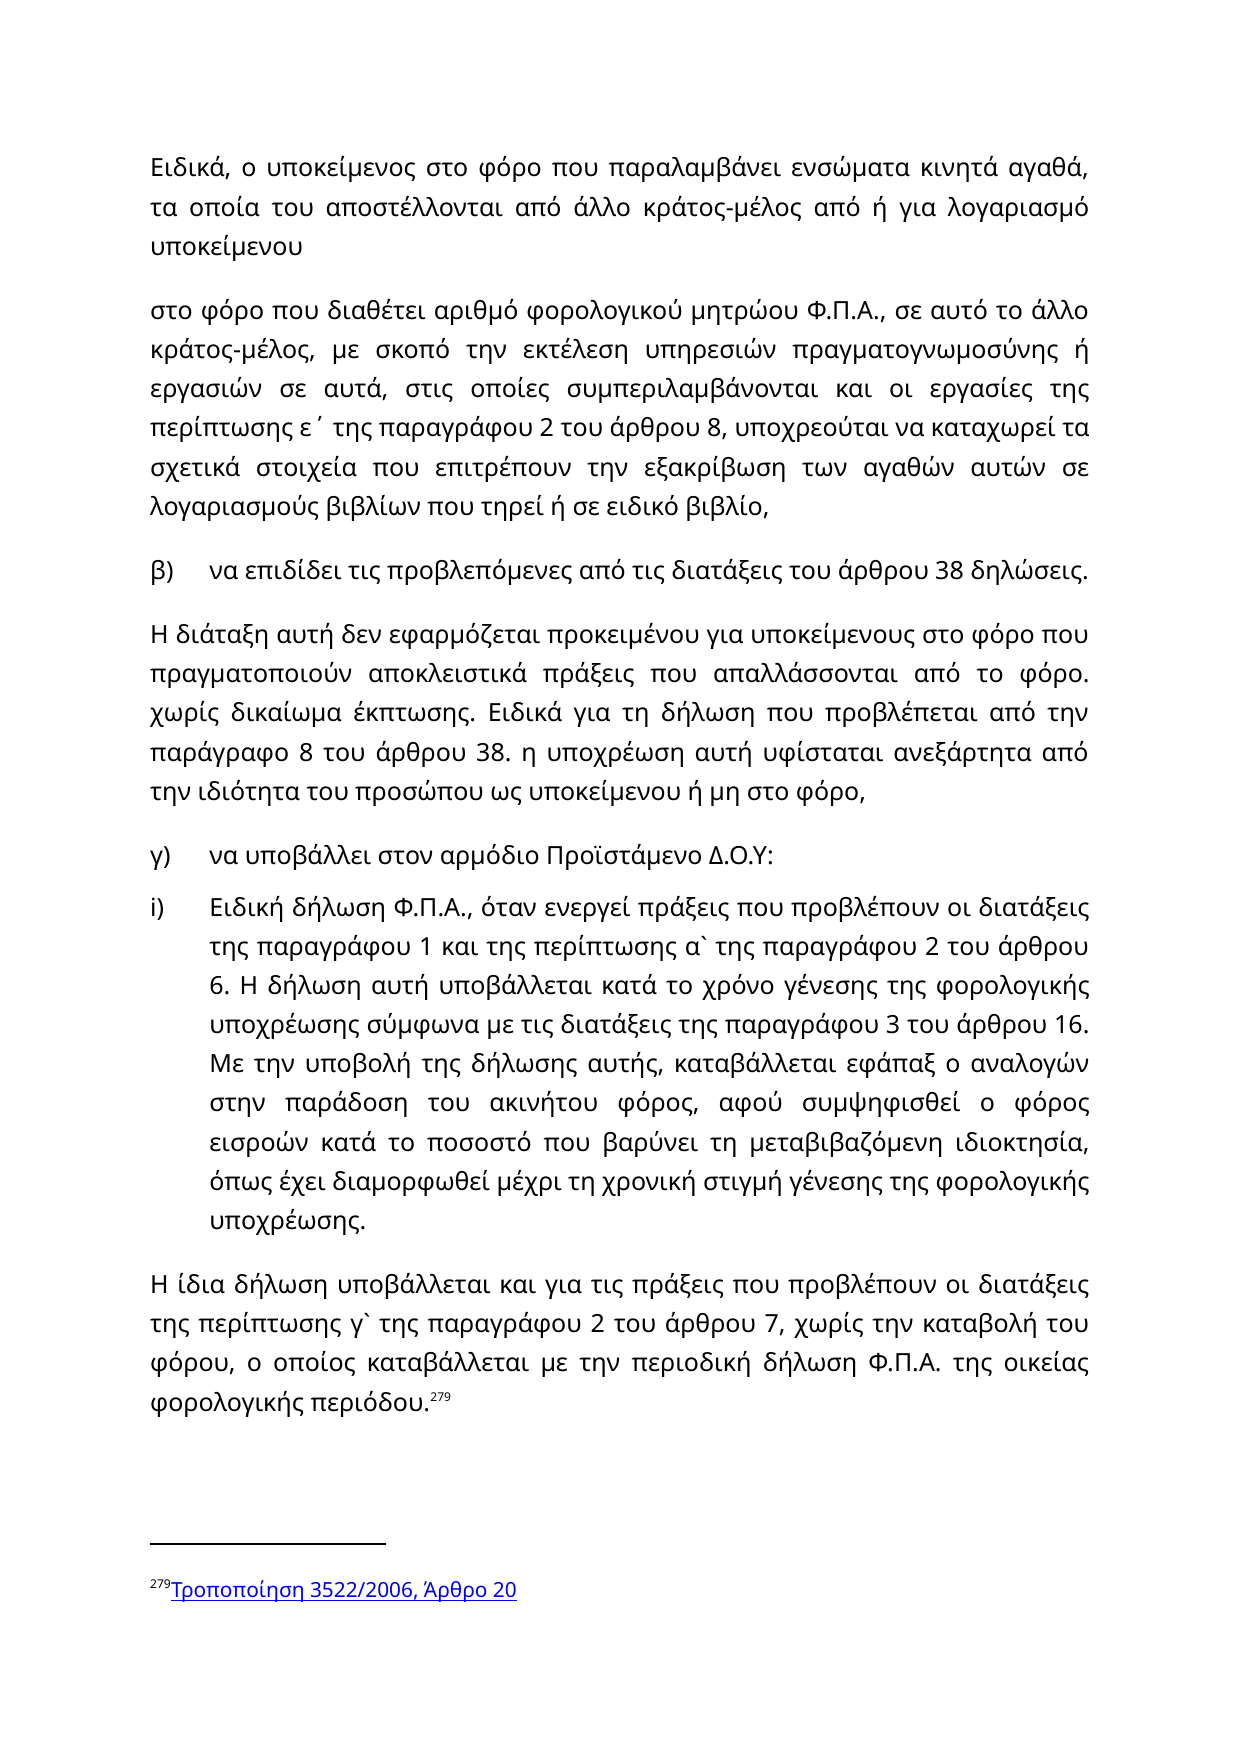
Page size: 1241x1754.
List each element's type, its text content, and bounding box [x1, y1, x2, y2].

text στο φόρο που διαθέτει αριθμό φορολογικού μητρώου Φ.Π.Α., σε αυτό το άλλο κράτος-μέλος, με σκοπό την εκτέλεση υπηρεσιών πραγματογνωμοσύνης ή εργασιών σε αυτά, στις οποίες συμπεριλαμβάνονται και οι εργασίες της περίπτωσης ε΄ της παραγράφου 2 του άρθρου 8, υποχρεούται να καταχωρεί τα σχετικά στοιχεία που επιτρέπουν την εξακρίβωση των αγαθών αυτών σε λογαριασμούς βιβλίων που τηρεί ή σε ειδικό βιβλίο, [150, 292, 1090, 522]
text Τροποποίηση 3522/2006, Άρθρο 20 [150, 1576, 1090, 1604]
list γ) να υποβάλλει στον αρμόδιο Προϊστάμενο Δ.Ο.Υ: [150, 837, 1090, 872]
text Η διάταξη αυτή δεν εφαρμόζεται προκειμένου για υποκείμενους στο φόρο που πραγματοποιούν αποκλειστικά πράξεις που απαλλάσσονται από το φόρο. χωρίς δικαίωμα έκπτωσης. Ειδικά για τη δήλωση που προβλέπεται από την παράγραφο 8 του άρθρου 38. η υποχρέωση αυτή υφίσταται ανεξάρτητα από την ιδιότητα του προσώπου ως υποκείμενου ή μη στο φόρο, [150, 617, 1090, 807]
list β) να επιδίδει τις προβλεπόμενες από τις διατάξεις του άρθρου 38 δηλώσεις. [150, 552, 1090, 587]
text Η ίδια δήλωση υποβάλλεται και για τις πράξεις που προβλέπουν οι διατάξεις της περίπτωσης γ` της παραγράφου 2 του άρθρου 7, χωρίς την καταβολή του φόρου, ο οποίος καταβάλλεται με την περιοδική δήλωση Φ.Π.Α. της οικείας φορολογικής περιόδου. [150, 1267, 1090, 1418]
list i) Ειδική δήλωση Φ.Π.Α., όταν ενεργεί πράξεις που προβλέπουν οι διατάξεις της παραγράφου 1 και της περίπτωσης α` της παραγράφου 2 του άρθρου 6. Η δήλωση αυτή υποβάλλεται κατά το χρόνο γένεσης της φορολογικής υποχρέωσης σύμφωνα με τις διατάξεις της παραγράφου 3 του άρθρου 16. Με την υποβολή της δήλωσης αυτής, καταβάλλεται εφάπαξ ο αναλογών στην παράδοση του ακινήτου φόρος, αφού συμψηφισθεί ο φόρος εισροών κατά το ποσοστό που βαρύνει τη μεταβιβαζόμενη ιδιοκτησία, όπως έχει διαμορφωθεί μέχρι τη χρονική στιγμή γένεσης της φορολογικής υποχρέωσης. [150, 889, 1090, 1237]
text Ειδικά, ο υποκείμενος στο φόρο που παραλαμβάνει ενσώματα κινητά αγαθά, τα οποία του αποστέλλονται από άλλο κράτος-μέλος από ή για λογαριασμό υποκείμενου [150, 150, 1090, 262]
